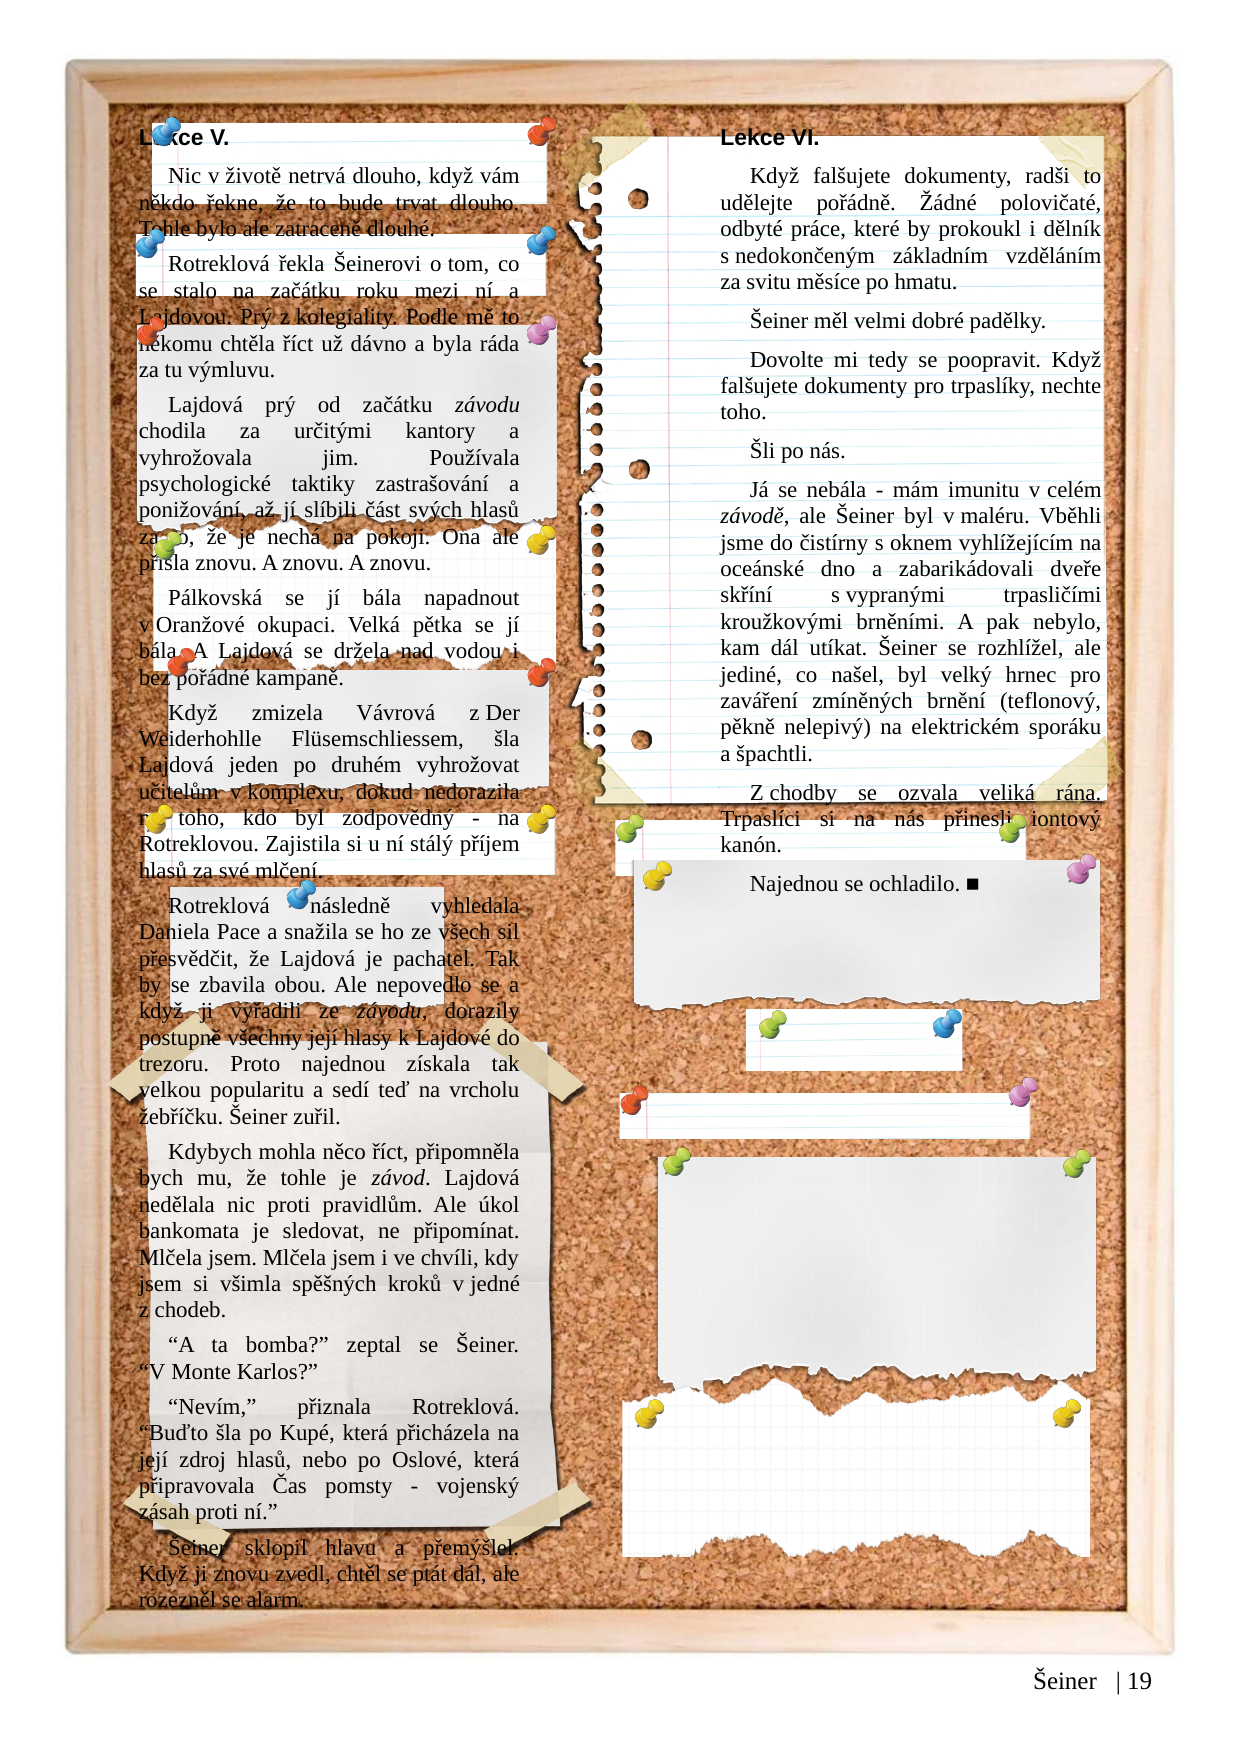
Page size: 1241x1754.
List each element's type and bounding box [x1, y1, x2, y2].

picture [59, 54, 1182, 1662]
